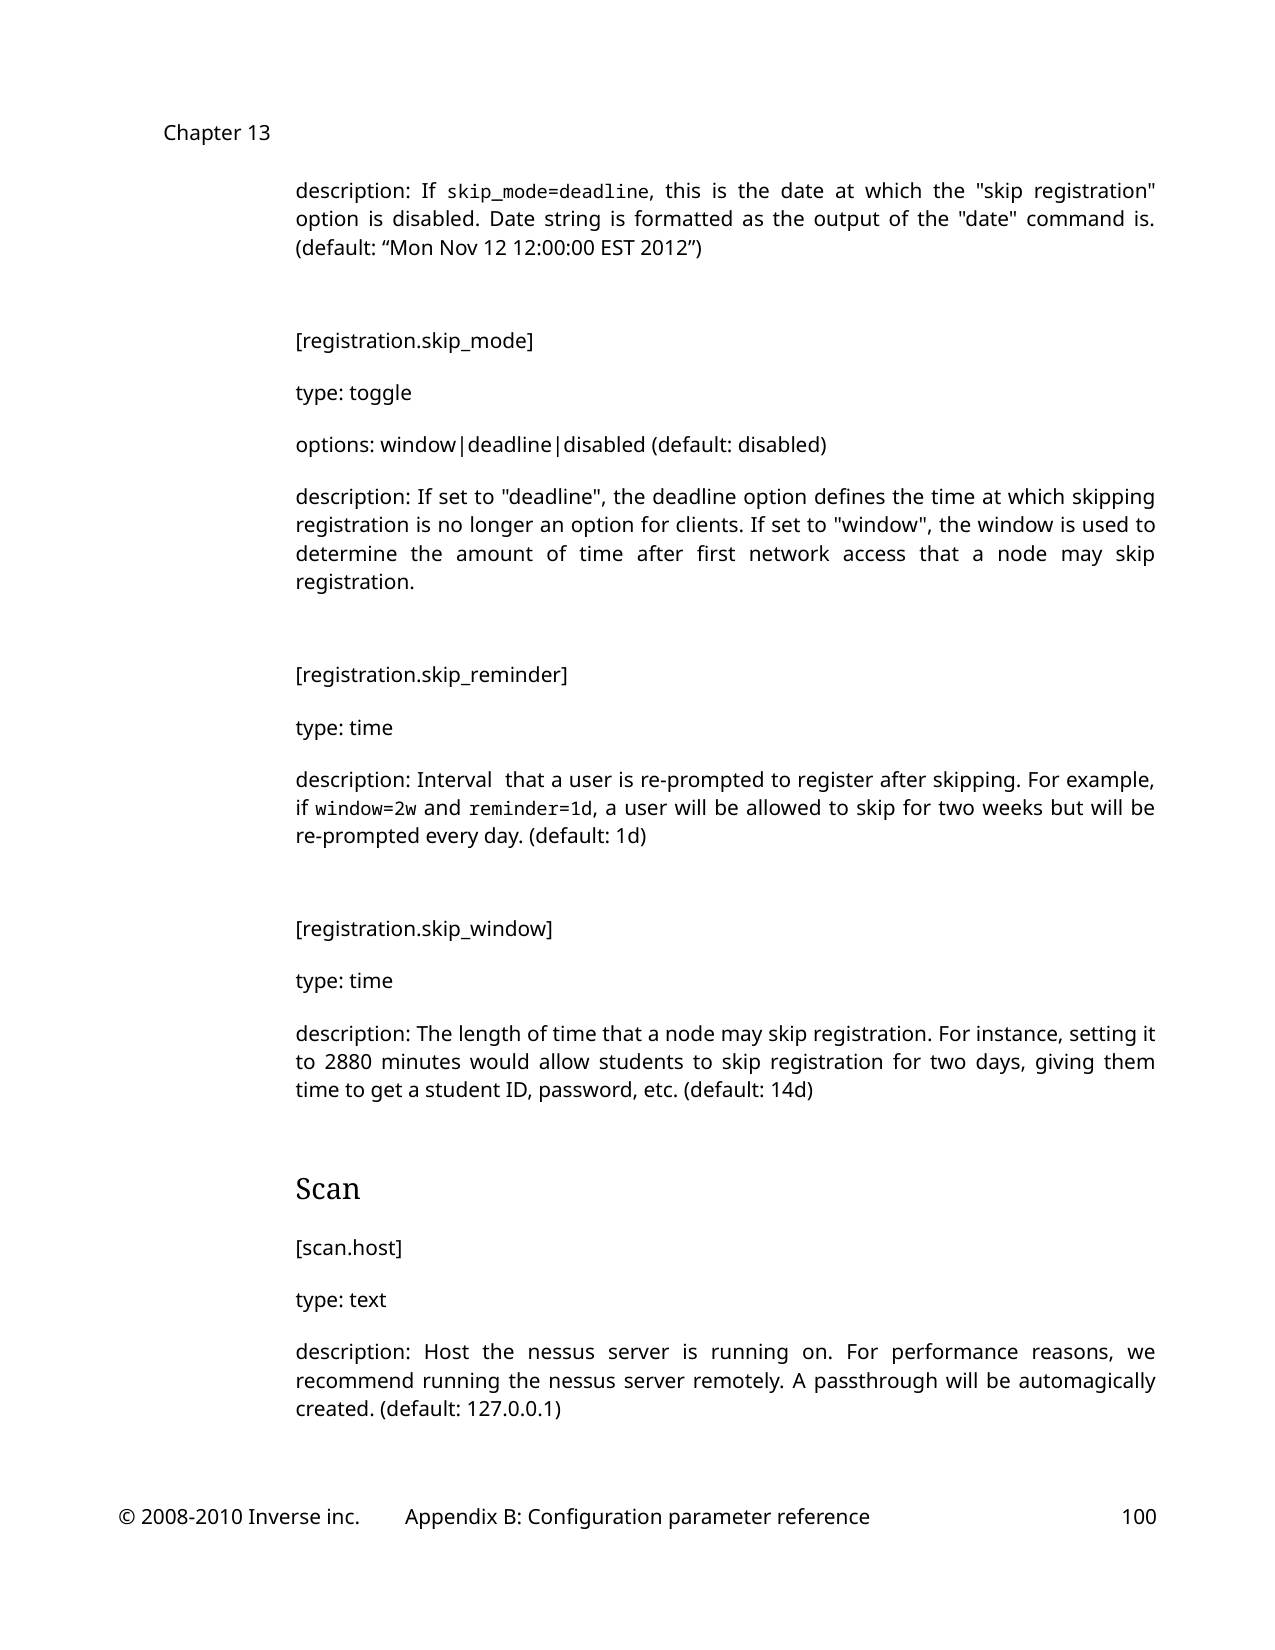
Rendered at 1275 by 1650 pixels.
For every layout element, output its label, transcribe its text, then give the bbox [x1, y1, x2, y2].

subtitle Scan [295, 1169, 1157, 1208]
text description: Host the nessus server is running on. For performance reasons, we recommend running the nessus server remotely. A passthrough will be automagically created. (default: 127.0.0.1) [295, 1337, 1157, 1423]
text type: time [295, 713, 1157, 741]
text description: If set to "deadline", the deadline option defines the time at which skipping registration is no longer an option for clients. If set to "window", the window is used to determine the amount of time after first network access that a node may skip registration. [295, 482, 1157, 596]
text description: Interval that a user is re-prompted to register after skipping. For example, if window=2w and reminder=1d, a user will be allowed to skip for two weeks but will be re-prompted every day. (default: 1d) [295, 765, 1157, 850]
text [scan.host] [295, 1233, 1157, 1262]
text type: text [295, 1285, 1157, 1314]
text description: The length of time that a node may skip registration. For instance, setting it to 2880 minutes would allow students to skip registration for two days, giving them time to get a student ID, password, etc. (default: 14d) [295, 1019, 1157, 1104]
text options: window|deadline|disabled (default: disabled) [295, 430, 1157, 458]
text [registration.skip_window] [295, 914, 1157, 943]
text description: If skip_mode=deadline, this is the date at which the "skip registration" option is disabled. Date string is formatted as the output of the "date" command is. (default: “Mon Nov 12 12:00:00 EST 2012”) [295, 176, 1157, 261]
text type: toggle [295, 378, 1157, 406]
text [registration.skip_reminder] [295, 661, 1157, 689]
text type: time [295, 967, 1157, 995]
text [registration.skip_mode] [295, 326, 1157, 354]
